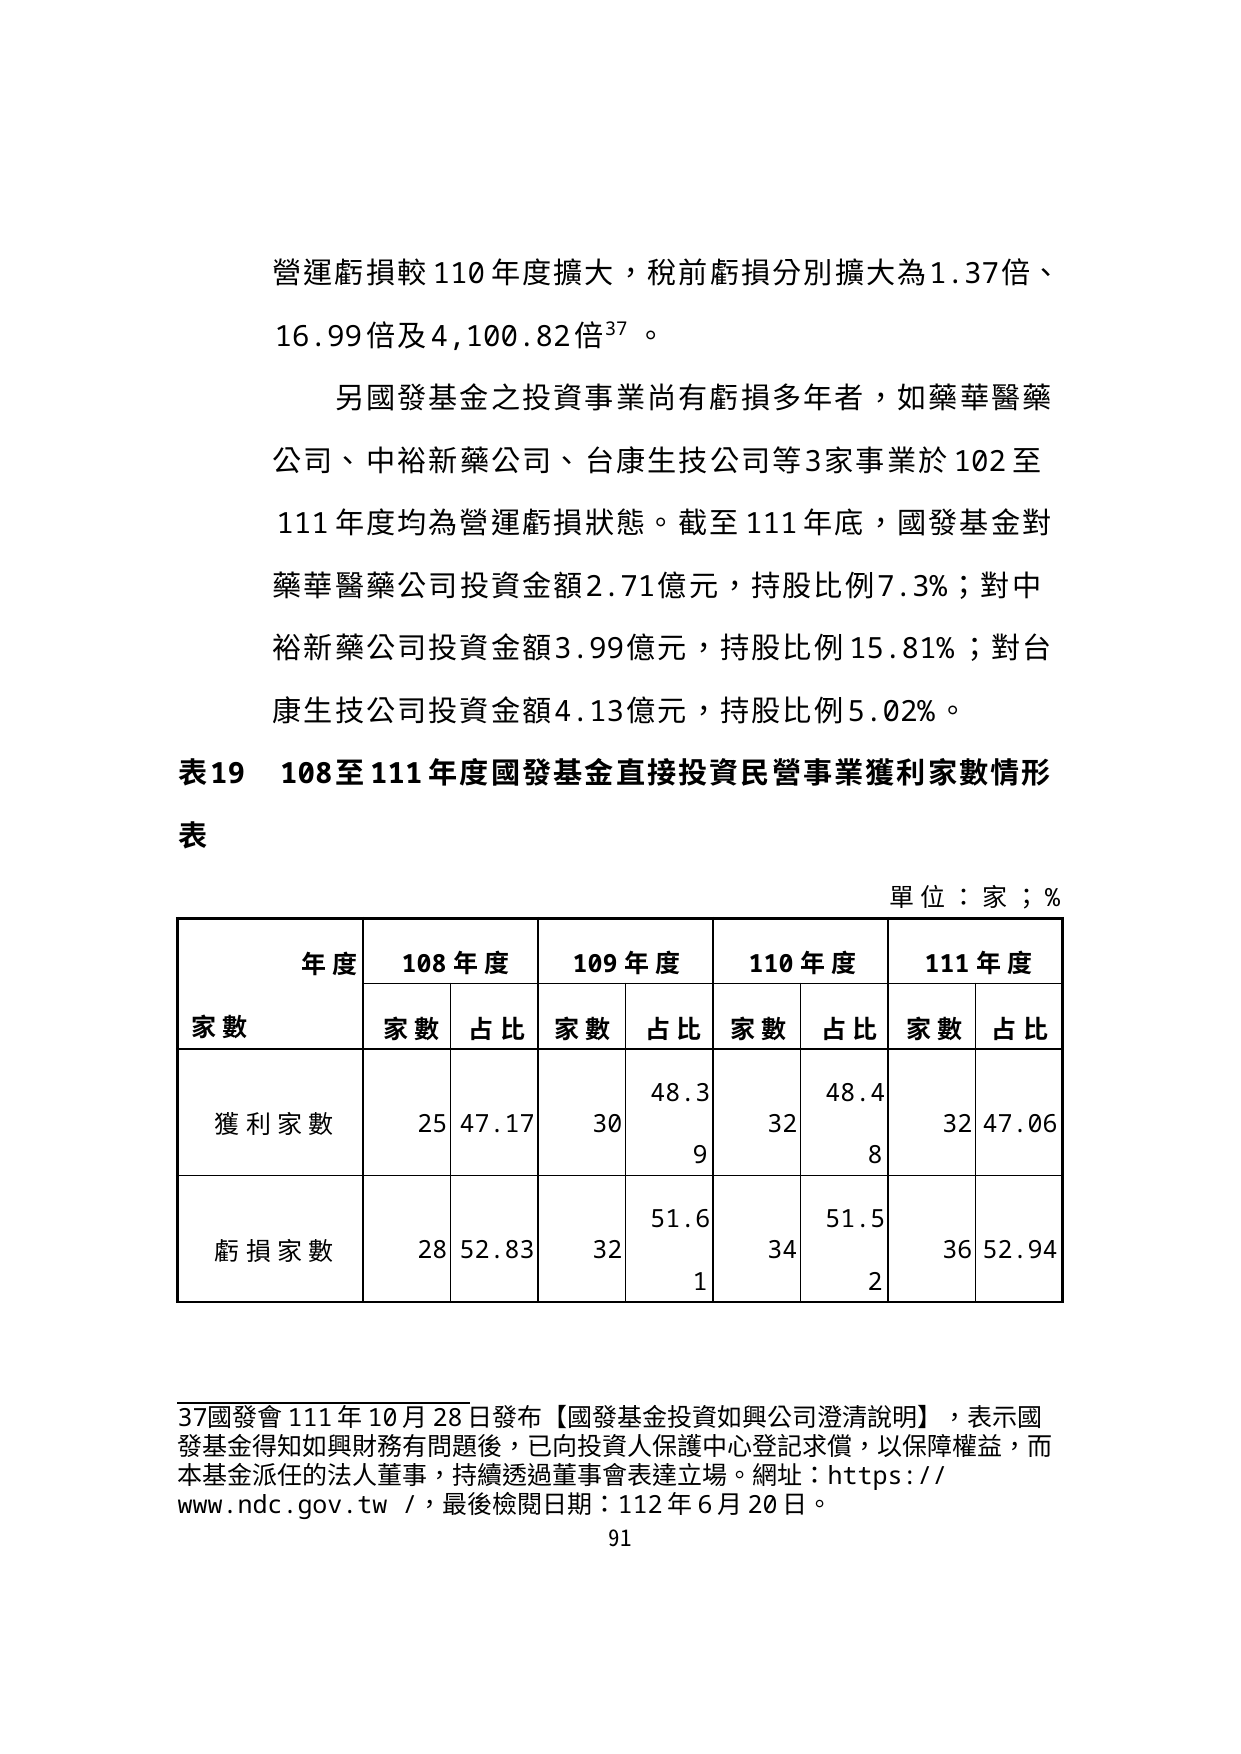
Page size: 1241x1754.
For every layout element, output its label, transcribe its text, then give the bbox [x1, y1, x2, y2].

text 國發會111年10月28日發布【國發基金投資如興公司澄清說明】，表示國發基金得知如興財務有問題後，已向投資人保護中心登記求償，以保障權益，而本基金派任的法人董事，持續透過董事會表達立場。網址：https://www.ndc.gov.tw /，最後檢閱日期：112年6月20日。 [177, 1403, 1063, 1519]
table_cell 虧損家數 [179, 1176, 362, 1301]
table_cell 占比 [801, 984, 887, 1048]
table_cell 家數 [539, 984, 625, 1048]
table_cell 48.39 [626, 1050, 712, 1174]
text 營運虧損較110年度擴大，稅前虧損分別擴大為1.37倍、16.99倍及4,100.82倍。 [266, 229, 1063, 354]
table_cell 家數 [364, 984, 450, 1048]
table_cell 28 [364, 1176, 450, 1301]
table_cell 51.52 [801, 1176, 887, 1301]
table_cell 36 [889, 1176, 975, 1301]
table_cell 家數 [889, 984, 975, 1048]
table_header 年度 家數 [179, 920, 362, 1048]
table_cell 34 [714, 1176, 800, 1301]
table_header 110年度 [714, 920, 887, 982]
table_cell 52.83 [451, 1176, 537, 1301]
table_cell 52.94 [976, 1176, 1061, 1301]
table_cell 占比 [451, 984, 537, 1048]
table_cell 25 [364, 1050, 450, 1174]
text 另國發基金之投資事業尚有虧損多年者，如藥華醫藥公司、中裕新藥公司、台康生技公司等3家事業於102至111年度均為營運虧損狀態。截至111年底，國發基金對藥華醫藥公司投資金額2.71億元，持股比例7.3%；對中裕新藥公司投資金額3.99億元，持股比例15.81%；對台康生技公司投資金額4.13億元，持股比例5.02%。 [266, 354, 1063, 729]
table_cell 32 [714, 1050, 800, 1174]
table_cell 51.61 [626, 1176, 712, 1301]
table_header 108年度 [364, 920, 537, 982]
table_header 109年度 [539, 920, 712, 982]
table_cell 30 [539, 1050, 625, 1174]
table_cell 家數 [714, 984, 800, 1048]
table_cell 32 [539, 1176, 625, 1301]
table_cell 占比 [976, 984, 1061, 1048]
table_cell 獲利家數 [179, 1050, 362, 1174]
table_header 111年度 [889, 920, 1061, 982]
text 單位：家；% [177, 854, 1063, 917]
table_cell 32 [889, 1050, 975, 1174]
table_cell 占比 [626, 984, 712, 1048]
table_cell 47.17 [451, 1050, 537, 1174]
text 表19 108至111年度國發基金直接投資民營事業獲利家數情形表 [177, 729, 1063, 854]
table_cell 47.06 [976, 1050, 1061, 1174]
table_cell 48.48 [801, 1050, 887, 1174]
